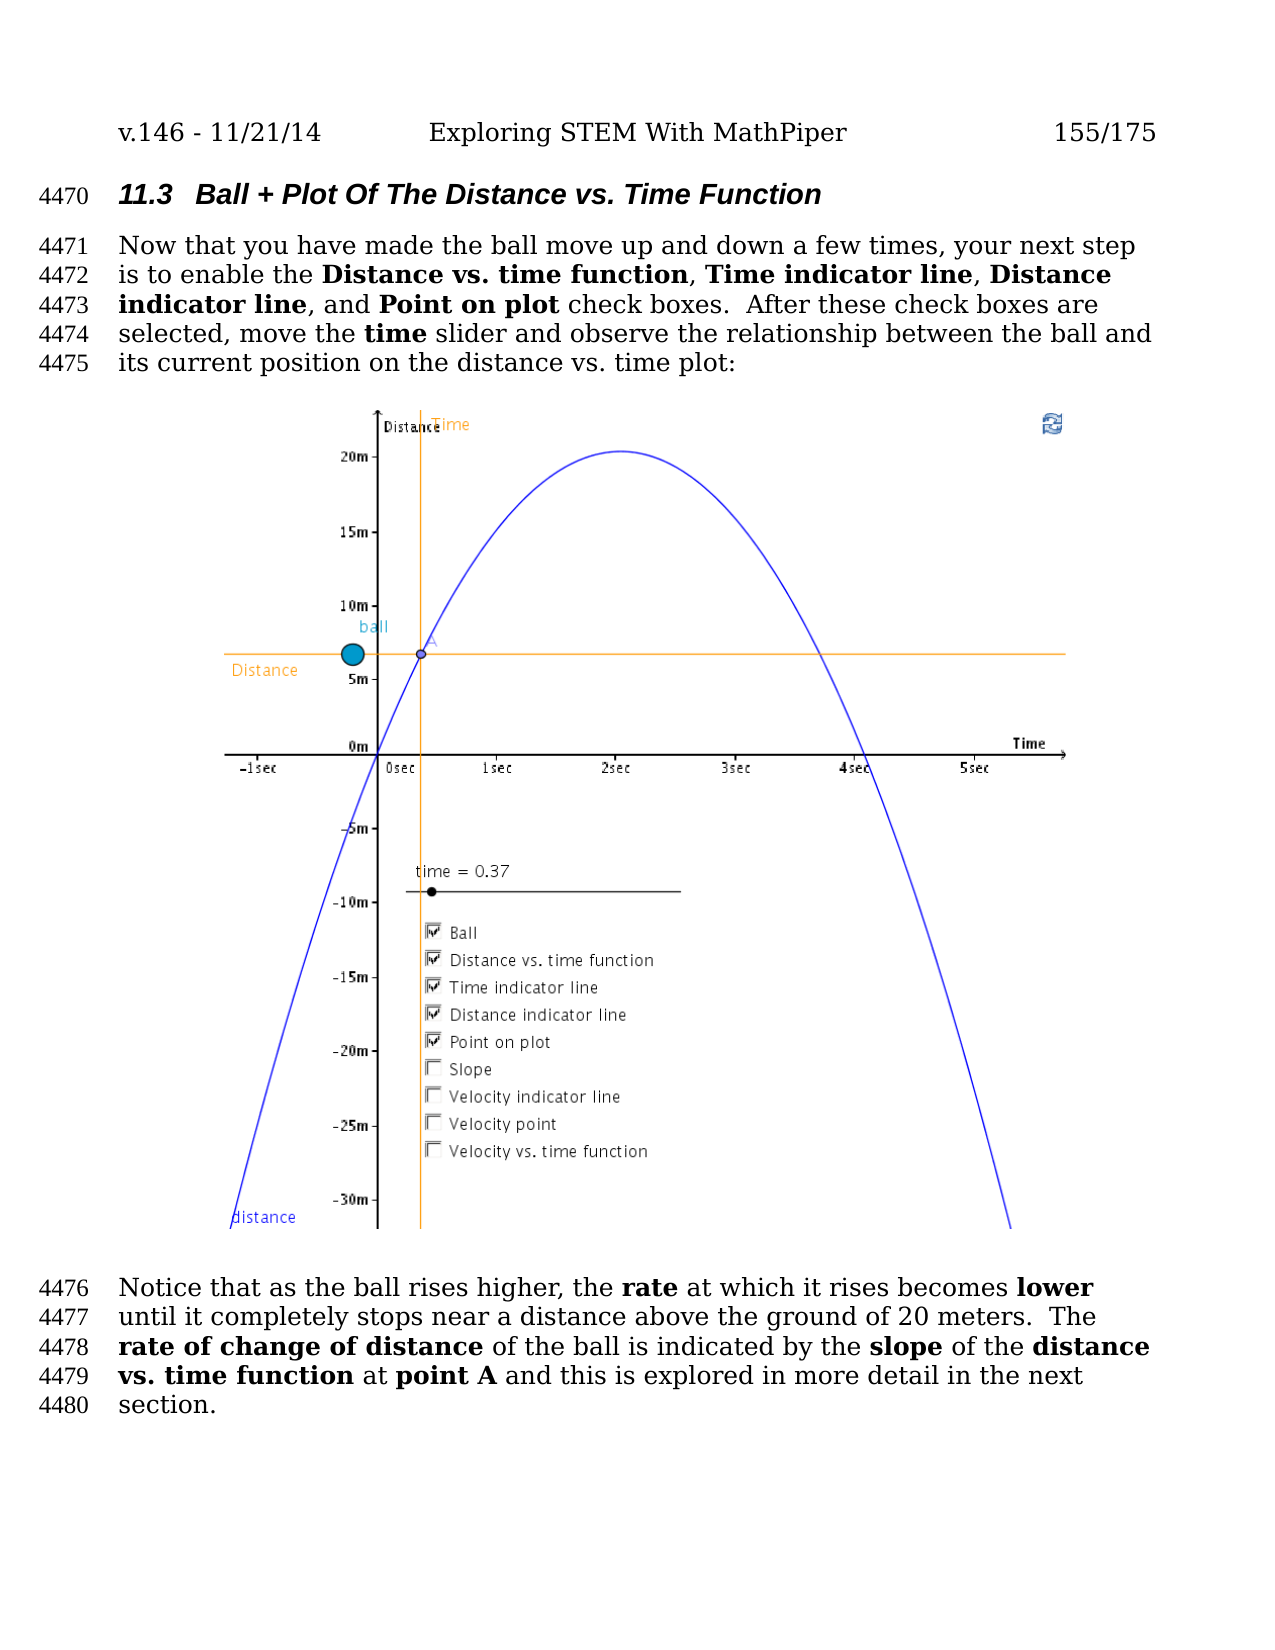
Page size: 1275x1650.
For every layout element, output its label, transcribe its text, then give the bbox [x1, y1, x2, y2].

picture [224, 410, 1066, 1229]
text Notice that as the ball rises higher, the rate at which it rises becomes lower until it completely stops near a distance above the ground of 20 meters. The rate of change of distance of the ball is indicated by the slope of the distance vs. time function at point A and this is explored in more detail in the next section. [118, 1273, 1157, 1419]
subtitle Ball + Plot Of The Distance vs. Time Function [118, 177, 1157, 210]
text Now that you have made the ball move up and down a few times, your next step is to enable the Distance vs. time function, Time indicator line, Distance indicator line, and Point on plot check boxes. After these check boxes are selected, move the time slider and observe the relationship between the ball and its current position on the distance vs. time plot: [118, 231, 1157, 378]
